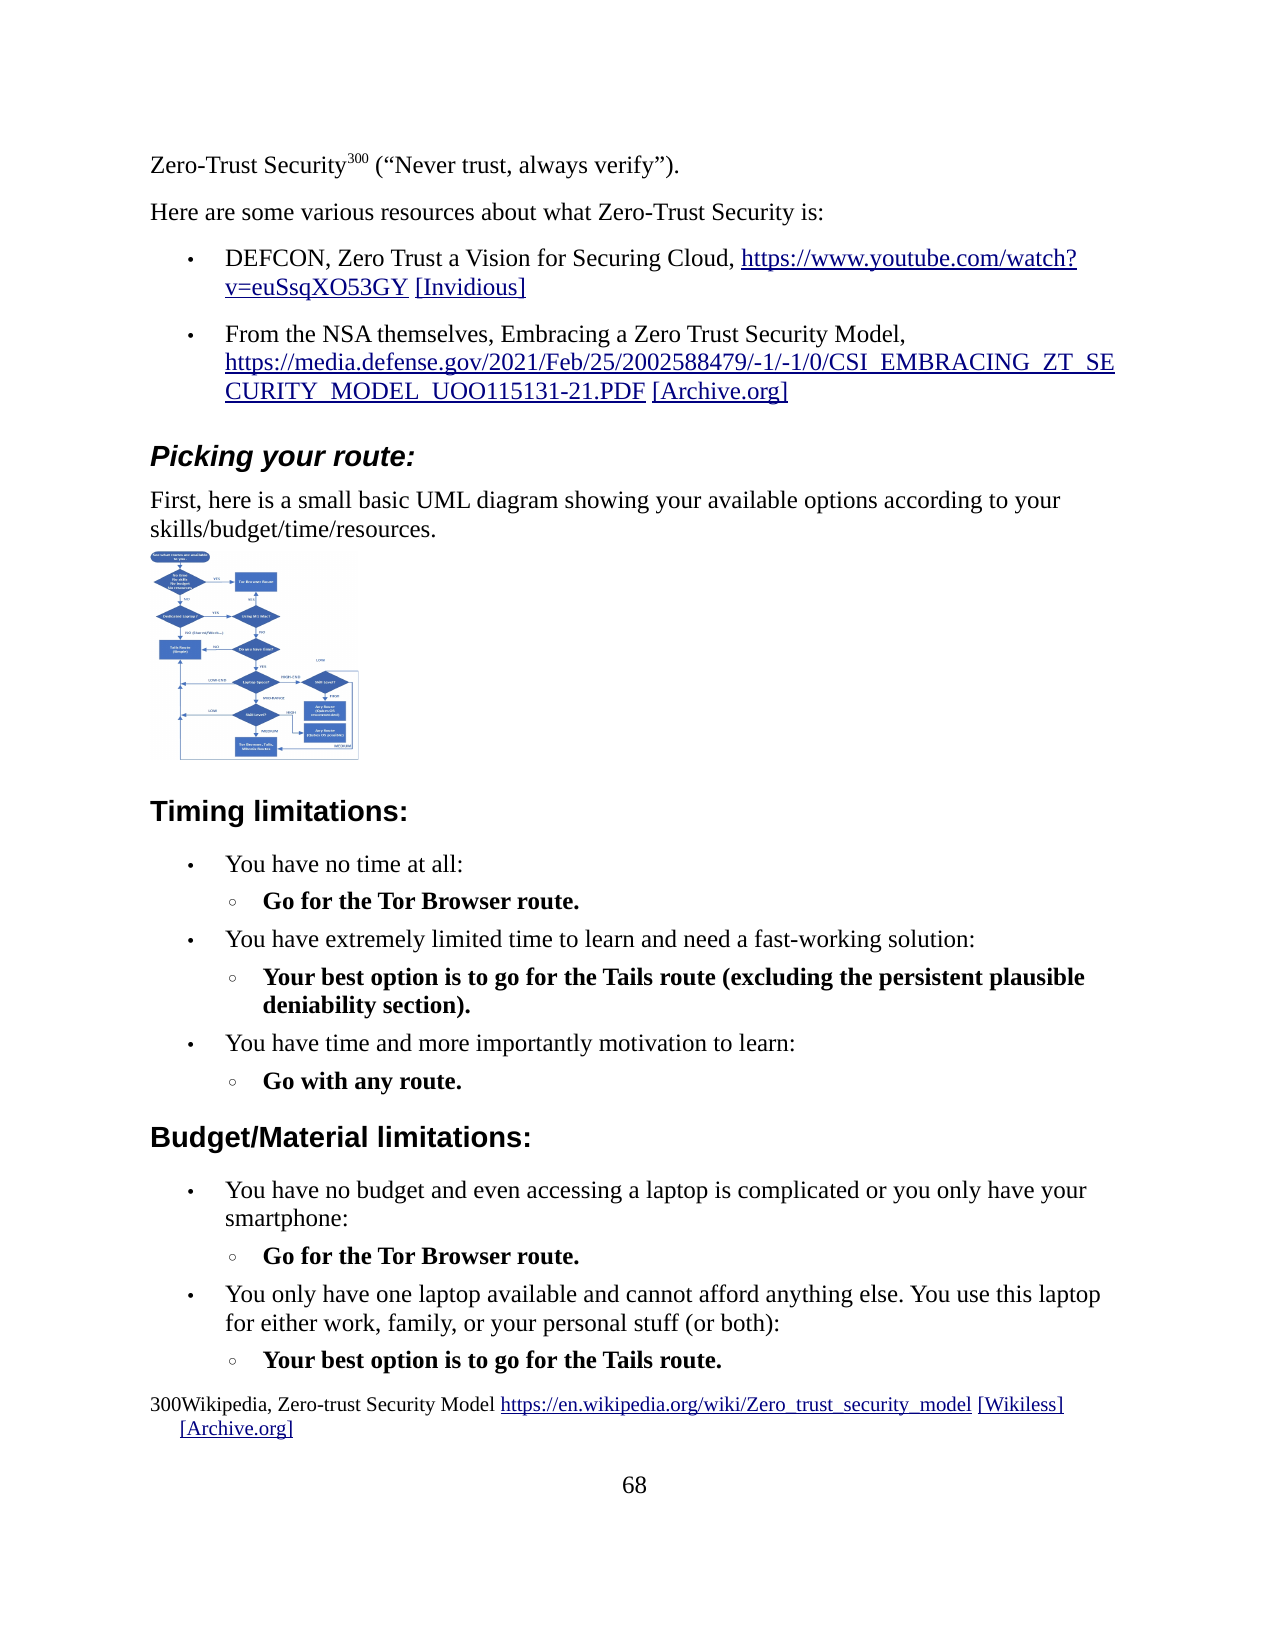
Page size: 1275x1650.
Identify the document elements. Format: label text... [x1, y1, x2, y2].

list Your best option is to go for the Tails route (excluding the persistent plausible deniability section). [225, 962, 1125, 1019]
subtitle Picking your route: [150, 439, 1125, 472]
text Here are some various resources about what Zero-Trust Security is: [150, 197, 1125, 225]
list From the NSA themselves, Embracing a Zero Trust Security Model, https://media.defense.gov/2021/Feb/25/2002588479/-1/-1/0/CSI_EMBRACING_ZT_SECURITY_MODEL_UOO115131-21.PDF [Archive.org] [187, 319, 1125, 405]
text Wikipedia, Zero-trust Security Model https://en.wikipedia.org/wiki/Zero_trust_security_model [Wikiless] [Archive.org] [150, 1392, 1125, 1440]
list Go with any route. [225, 1066, 1125, 1095]
text First, here is a small basic UML diagram showing your available options according to your skills/budget/time/resources. [150, 485, 1125, 542]
text Zero-Trust Security (“Never trust, always verify”). [150, 150, 1125, 179]
subtitle Budget/Material limitations: [150, 1120, 1125, 1153]
list You have no budget and even accessing a laptop is complicated or you only have your smartphone: [187, 1175, 1125, 1232]
subtitle Timing limitations: [150, 794, 1125, 827]
list Go for the Tor Browser route. [225, 1241, 1125, 1270]
list Go for the Tor Browser route. [225, 886, 1125, 915]
list You have no time at all: [187, 849, 1125, 877]
list You have extremely limited time to learn and need a fast-working solution: [187, 924, 1125, 953]
list DEFCON, Zero Trust a Vision for Securing Cloud, https://www.youtube.com/watch?v=euSsqXO53GY [Invidious] [187, 243, 1125, 301]
list Your best option is to go for the Tails route. [225, 1345, 1125, 1374]
list You have time and more importantly motivation to learn: [187, 1028, 1125, 1057]
list You only have one laptop available and cannot afford anything else. You use this laptop for either work, family, or your personal stuff (or both): [187, 1279, 1125, 1336]
picture [150, 551, 359, 760]
